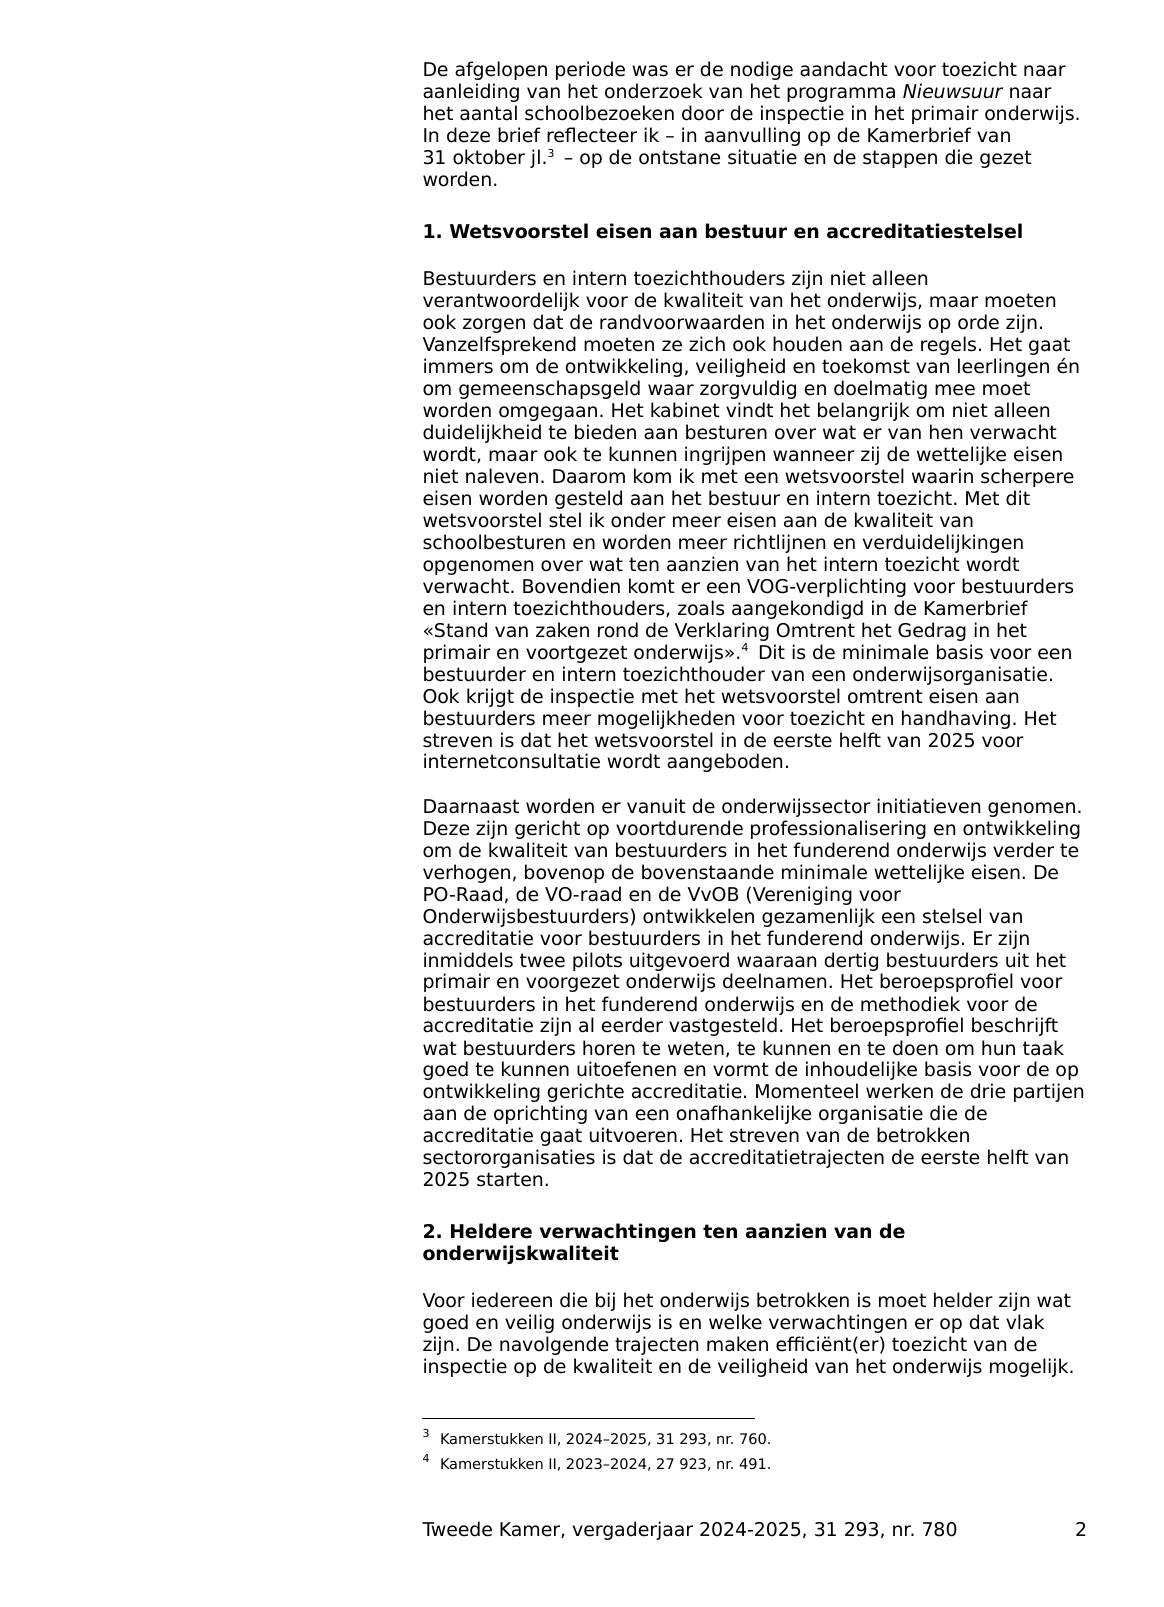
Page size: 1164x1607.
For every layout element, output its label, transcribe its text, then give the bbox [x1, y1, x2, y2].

text Kamerstukken II, 2023–2024, 27 923, nr. 491. [422, 1452, 1087, 1474]
text De afgelopen periode was er de nodige aandacht voor toezicht naar aanleiding van het onderzoek van het programma Nieuwsuur naar het aantal schoolbezoeken door de inspectie in het primair onderwijs. In deze brief reflecteer ik – in aanvulling op de Kamerbrief van 31 oktober jl. – op de ontstane situatie en de stappen die gezet worden. [422, 59, 1087, 191]
text Daarnaast worden er vanuit de onderwijssector initiatieven genomen. Deze zijn gericht op voortdurende professionalisering en ontwikkeling om de kwaliteit van bestuurders in het funderend onderwijs verder te verhogen, bovenop de bovenstaande minimale wettelijke eisen. De PO-Raad, de VO-raad en de VvOB (Vereniging voor Onderwijsbestuurders) ontwikkelen gezamenlijk een stelsel van accreditatie voor bestuurders in het funderend onderwijs. Er zijn inmiddels twee pilots uitgevoerd waaraan dertig bestuurders uit het primair en voorgezet onderwijs deelnamen. Het beroepsprofiel voor bestuurders in het funderend onderwijs en de methodiek voor de accreditatie zijn al eerder vastgesteld. Het beroepsprofiel beschrijft wat bestuurders horen te weten, te kunnen en te doen om hun taak goed te kunnen uitoefenen en vormt de inhoudelijke basis voor de op ontwikkeling gerichte accreditatie. Momenteel werken de drie partijen aan de oprichting van een onafhankelijke organisatie die de accreditatie gaat uitvoeren. Het streven van de betrokken sectororganisaties is dat de accreditatietrajecten de eerste helft van 2025 starten. [422, 796, 1087, 1191]
subtitle 2. Heldere verwachtingen ten aanzien van de onderwijskwaliteit [422, 1221, 1087, 1265]
text Bestuurders en intern toezichthouders zijn niet alleen verantwoordelijk voor de kwaliteit van het onderwijs, maar moeten ook zorgen dat de randvoorwaarden in het onderwijs op orde zijn. Vanzelfsprekend moeten ze zich ook houden aan de regels. Het gaat immers om de ontwikkeling, veiligheid en toekomst van leerlingen én om gemeenschapsgeld waar zorgvuldig en doelmatig mee moet worden omgegaan. Het kabinet vindt het belangrijk om niet alleen duidelijkheid te bieden aan besturen over wat er van hen verwacht wordt, maar ook te kunnen ingrijpen wanneer zij de wettelijke eisen niet naleven. Daarom kom ik met een wetsvoorstel waarin scherpere eisen worden gesteld aan het bestuur en intern toezicht. Met dit wetsvoorstel stel ik onder meer eisen aan de kwaliteit van schoolbesturen en worden meer richtlijnen en verduidelijkingen opgenomen over wat ten aanzien van het intern toezicht wordt verwacht. Bovendien komt er een VOG-verplichting voor bestuurders en intern toezichthouders, zoals aangekondigd in de Kamerbrief «Stand van zaken rond de Verklaring Omtrent het Gedrag in het primair en voortgezet onderwijs». Dit is de minimale basis voor een bestuurder en intern toezichthouder van een onderwijsorganisatie. Ook krijgt de inspectie met het wetsvoorstel omtrent eisen aan bestuurders meer mogelijkheden voor toezicht en handhaving. Het streven is dat het wetsvoorstel in de eerste helft van 2025 voor internetconsultatie wordt aangeboden. [422, 268, 1087, 773]
text Kamerstukken II, 2024–2025, 31 293, nr. 760. [422, 1427, 1087, 1449]
subtitle 1. Wetsvoorstel eisen aan bestuur en accreditatiestelsel [422, 221, 1087, 243]
text Voor iedereen die bij het onderwijs betrokken is moet helder zijn wat goed en veilig onderwijs is en welke verwachtingen er op dat vlak zijn. De navolgende trajecten maken efficiënt(er) toezicht van de inspectie op de kwaliteit en de veiligheid van het onderwijs mogelijk. [422, 1290, 1087, 1378]
